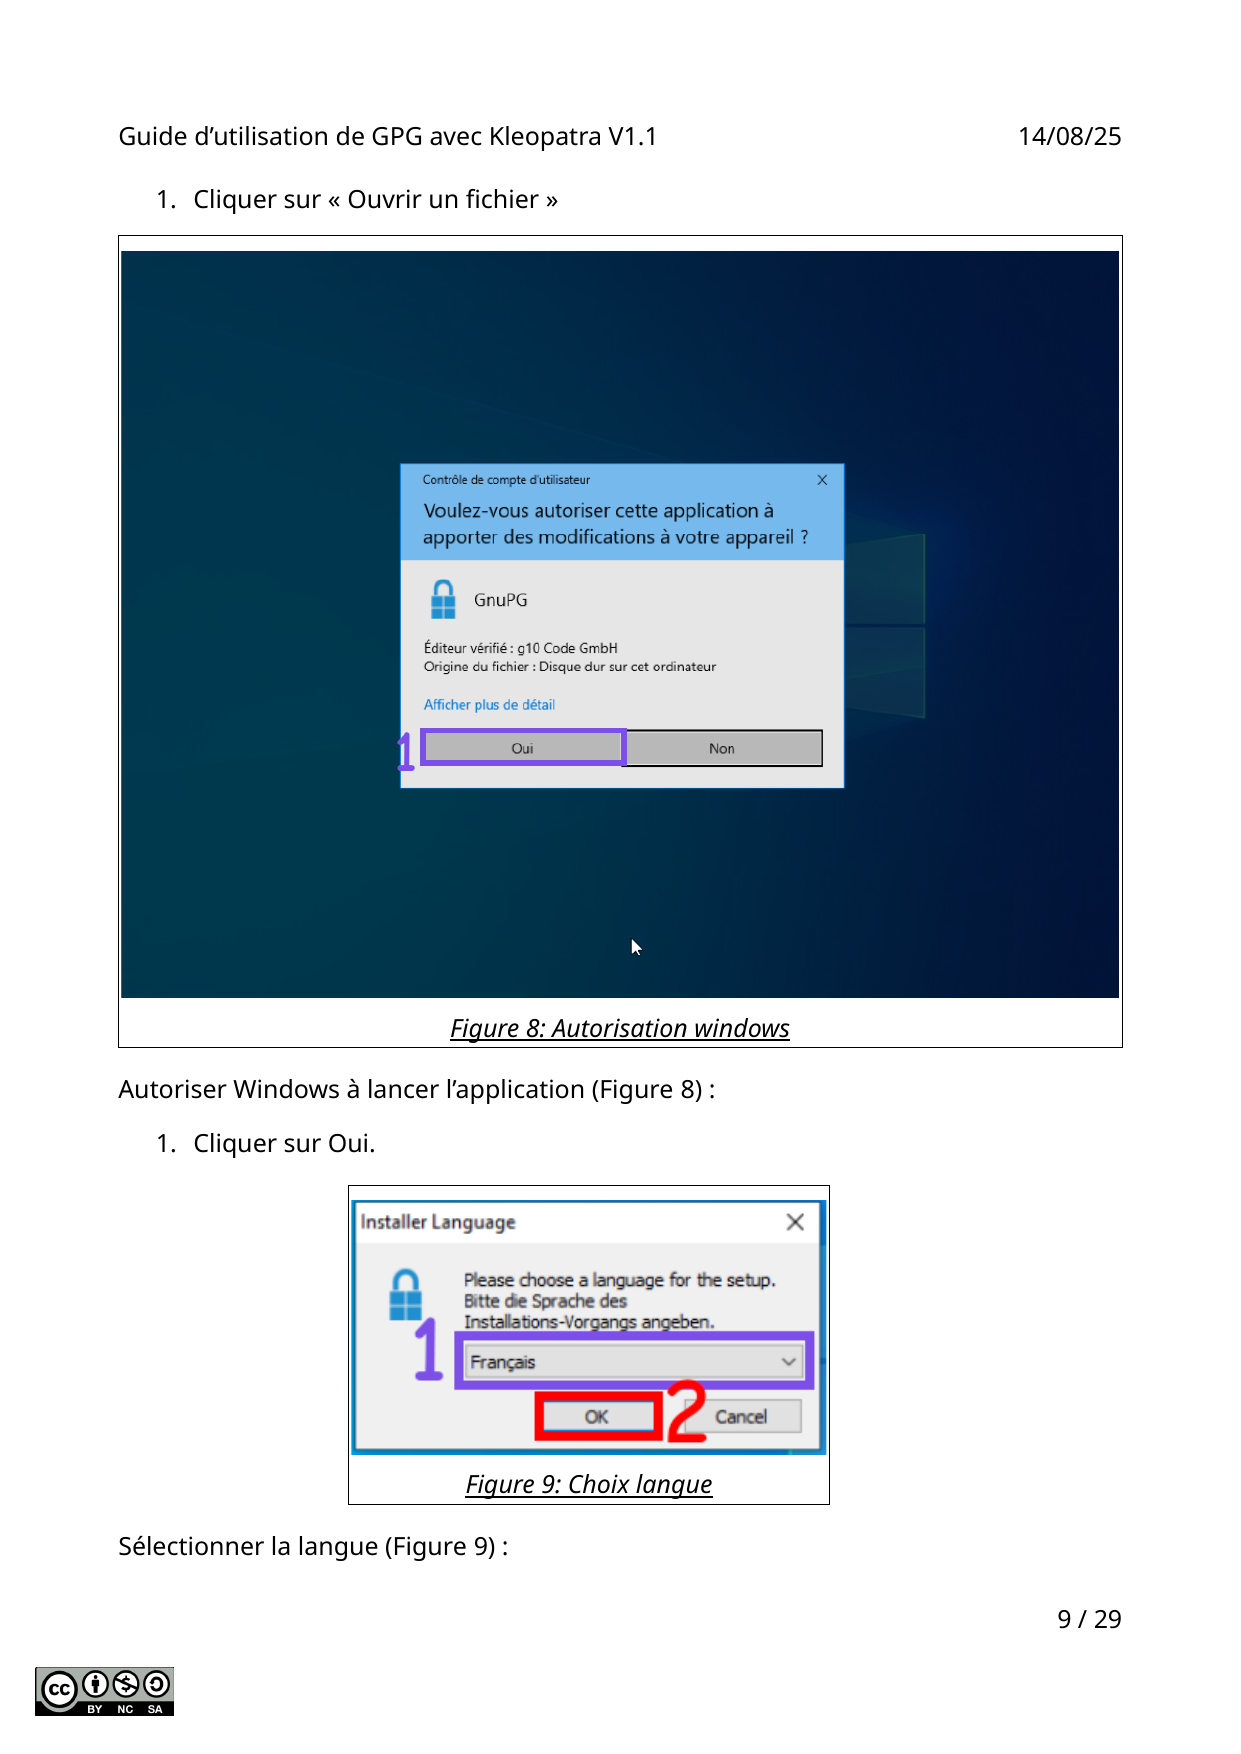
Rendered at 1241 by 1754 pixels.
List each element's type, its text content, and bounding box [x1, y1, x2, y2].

picture [154, 251, 1119, 998]
text Figure 9: Choix langue [351, 1455, 826, 1501]
picture [247, 335, 261, 339]
picture [296, 344, 308, 352]
text Figure 8: Autorisation windows [121, 998, 1119, 1044]
text Sélectionner la langue (Figure 9) : [118, 1180, 1122, 1563]
picture [35, 1667, 174, 1716]
list Cliquer sur Oui. [156, 1126, 1122, 1160]
text Autoriser Windows à lancer l’application (Figure 8) : [118, 1048, 1122, 1106]
list Cliquer sur « Ouvrir un fichier » [156, 182, 1122, 216]
picture [121, 251, 207, 324]
picture [355, 1200, 827, 1455]
text [119, 236, 1122, 1047]
